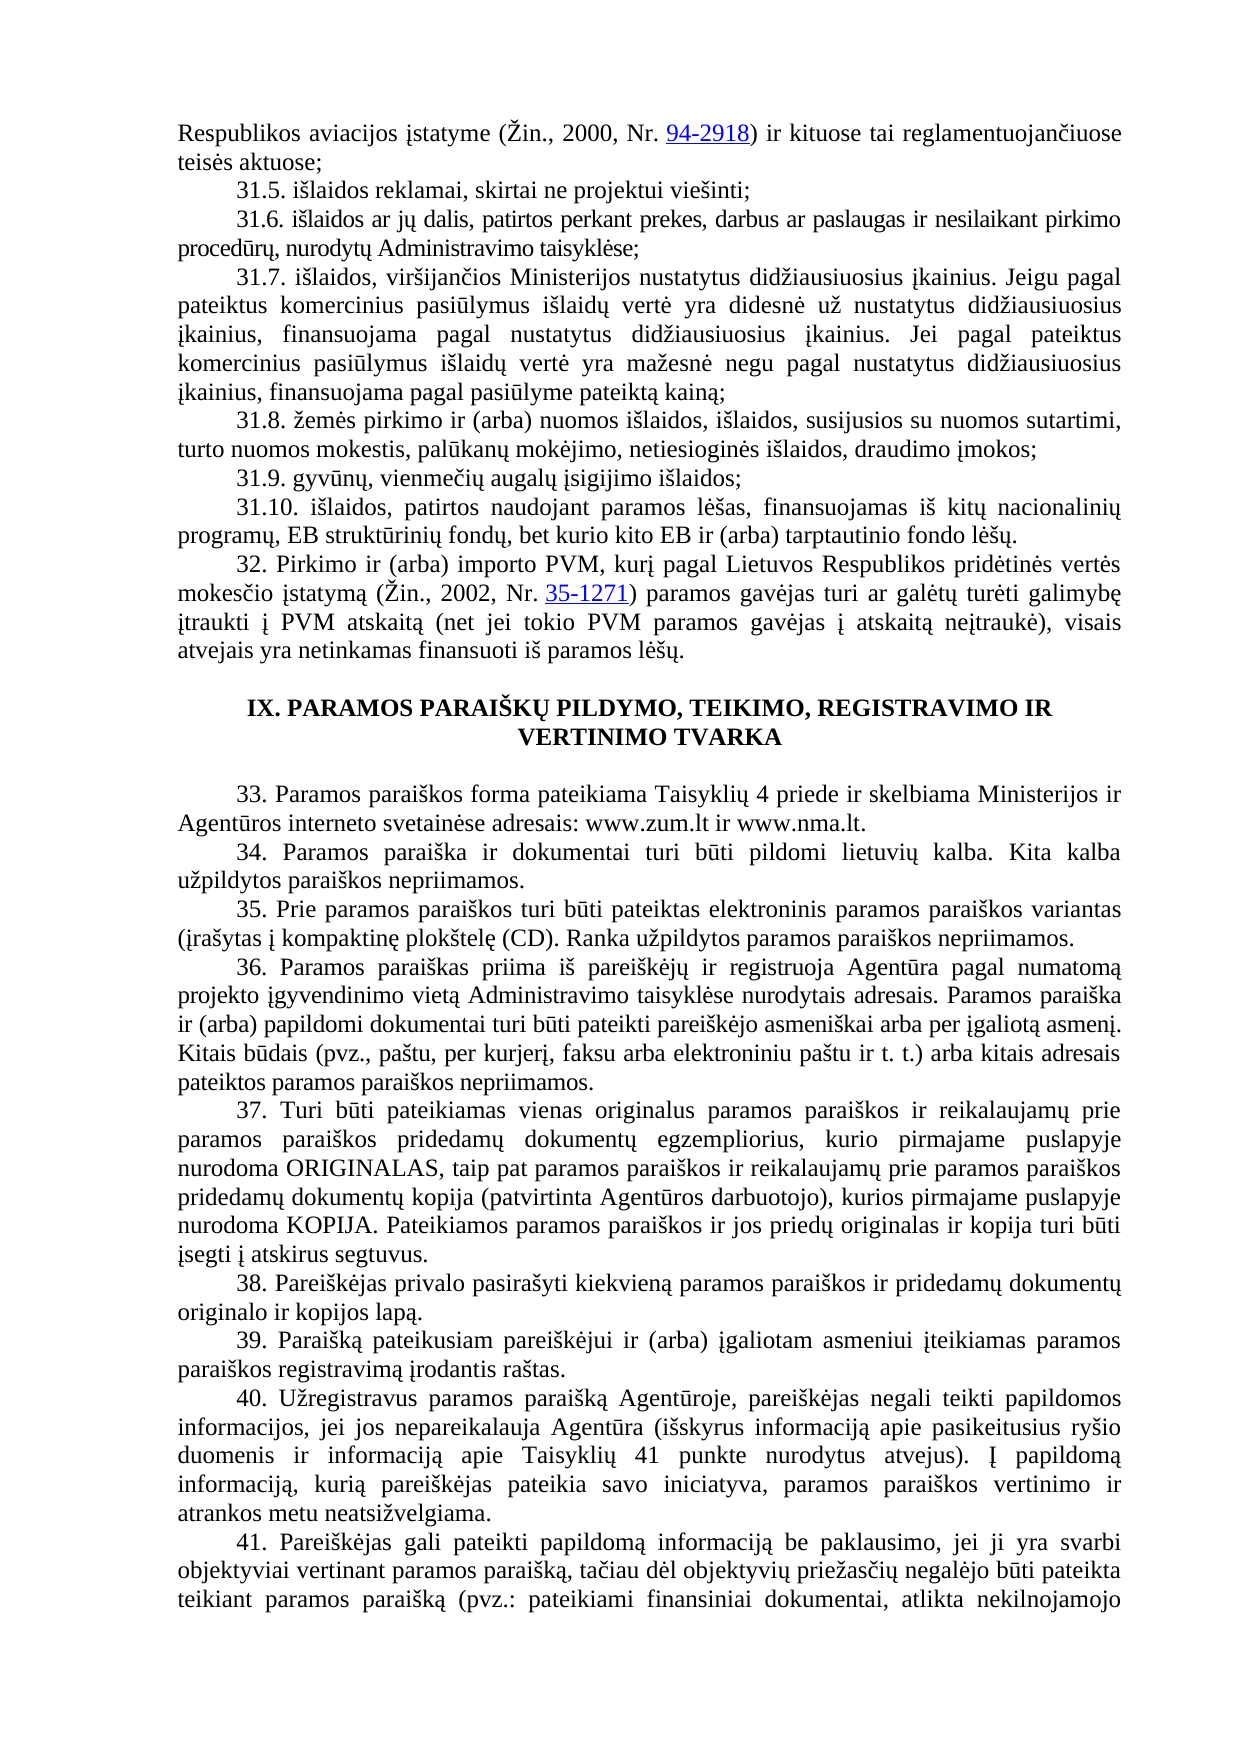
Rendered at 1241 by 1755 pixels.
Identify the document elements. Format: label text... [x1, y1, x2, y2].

text 32. Pirkimo ir (arba) importo PVM, kurį pagal Lietuvos Respublikos pridėtinės vertės mokesčio įstatymą (Žin., 2002, Nr. 35-1271) paramos gavėjas turi ar galėtų turėti galimybę įtraukti į PVM atskaitą (net jei tokio PVM paramos gavėjas į atskaitą neįtraukė), visais atvejais yra netinkamas finansuoti iš paramos lėšų. [177, 549, 1122, 664]
text 40. Užregistravus paramos paraišką Agentūroje, pareiškėjas negali teikti papildomos informacijos, jei jos nepareikalauja Agentūra (išskyrus informaciją apie pasikeitusius ryšio duomenis ir informaciją apie Taisyklių 41 punkte nurodytus atvejus). Į papildomą informaciją, kurią pareiškėjas pateikia savo iniciatyva, paramos paraiškos vertinimo ir atrankos metu neatsižvelgiama. [177, 1383, 1122, 1527]
text 31.7. išlaidos, viršijančios Ministerijos nustatytus didžiausiuosius įkainius. Jeigu pagal pateiktus komercinius pasiūlymus išlaidų vertė yra didesnė už nustatytus didžiausiuosius įkainius, finansuojama pagal nustatytus didžiausiuosius įkainius. Jei pagal pateiktus komercinius pasiūlymus išlaidų vertė yra mažesnė negu pagal nustatytus didžiausiuosius įkainius, finansuojama pagal pasiūlyme pateiktą kainą; [177, 262, 1122, 406]
text 31.6. išlaidos ar jų dalis, patirtos perkant prekes, darbus ar paslaugas ir nesilaikant pirkimo procedūrų, nurodytų Administravimo taisyklėse; [177, 204, 1122, 262]
text 35. Prie paramos paraiškos turi būti pateiktas elektroninis paramos paraiškos variantas (įrašytas į kompaktinę plokštelę (CD). Ranka užpildytos paramos paraiškos nepriimamos. [177, 894, 1122, 952]
text 39. Paraišką pateikusiam pareiškėjui ir (arba) įgaliotam asmeniui įteikiamas paramos paraiškos registravimą įrodantis raštas. [177, 1326, 1122, 1383]
text 34. Paramos paraiška ir dokumentai turi būti pildomi lietuvių kalba. Kita kalba užpildytos paraiškos nepriimamos. [177, 837, 1122, 894]
text 41. Pareiškėjas gali pateikti papildomą informaciją be paklausimo, jei ji yra svarbi objektyviai vertinant paramos paraišką, tačiau dėl objektyvių priežasčių negalėjo būti pateikta teikiant paramos paraišką (pvz.: pateikiami finansiniai dokumentai, atlikta nekilnojamojo [177, 1527, 1122, 1613]
text Respublikos aviacijos įstatyme (Žin., 2000, Nr. 94-2918) ir kituose tai reglamentuojančiuose teisės aktuose; [177, 118, 1122, 176]
text 33. Paramos paraiškos forma pateikiama Taisyklių 4 priede ir skelbiama Ministerijos ir Agentūros interneto svetainėse adresais: www.zum.lt ir www.nma.lt. [177, 779, 1122, 837]
text 38. Pareiškėjas privalo pasirašyti kiekvieną paramos paraiškos ir pridedamų dokumentų originalo ir kopijos lapą. [177, 1268, 1122, 1326]
text 31.9. gyvūnų, vienmečių augalų įsigijimo išlaidos; [177, 463, 1122, 492]
text 36. Paramos paraiškas priima iš pareiškėjų ir registruoja Agentūra pagal numatomą projekto įgyvendinimo vietą Administravimo taisyklėse nurodytais adresais. Paramos paraiška ir (arba) papildomi dokumentai turi būti pateikti pareiškėjo asmeniškai arba per įgaliotą asmenį. Kitais būdais (pvz., paštu, per kurjerį, faksu arba elektroniniu paštu ir t. t.) arba kitais adresais pateiktos paramos paraiškos nepriimamos. [177, 952, 1122, 1096]
text 37. Turi būti pateikiamas vienas originalus paramos paraiškos ir reikalaujamų prie paramos paraiškos pridedamų dokumentų egzempliorius, kurio pirmajame puslapyje nurodoma ORIGINALAS, taip pat paramos paraiškos ir reikalaujamų prie paramos paraiškos pridedamų dokumentų kopija (patvirtinta Agentūros darbuotojo), kurios pirmajame puslapyje nurodoma KOPIJA. Pateikiamos paramos paraiškos ir jos priedų originalas ir kopija turi būti įsegti į atskirus segtuvus. [177, 1096, 1122, 1268]
text IX. PARAMOS PARAIŠKŲ PILDYMO, TEIKIMO, REGISTRAVIMO IR VERTINIMO TVARKA [177, 693, 1122, 751]
text 31.8. žemės pirkimo ir (arba) nuomos išlaidos, išlaidos, susijusios su nuomos sutartimi, turto nuomos mokestis, palūkanų mokėjimo, netiesioginės išlaidos, draudimo įmokos; [177, 406, 1122, 463]
text 31.5. išlaidos reklamai, skirtai ne projektui viešinti; [177, 176, 1122, 204]
text 31.10. išlaidos, patirtos naudojant paramos lėšas, finansuojamas iš kitų nacionalinių programų, EB struktūrinių fondų, bet kurio kito EB ir (arba) tarptautinio fondo lėšų. [177, 492, 1122, 549]
